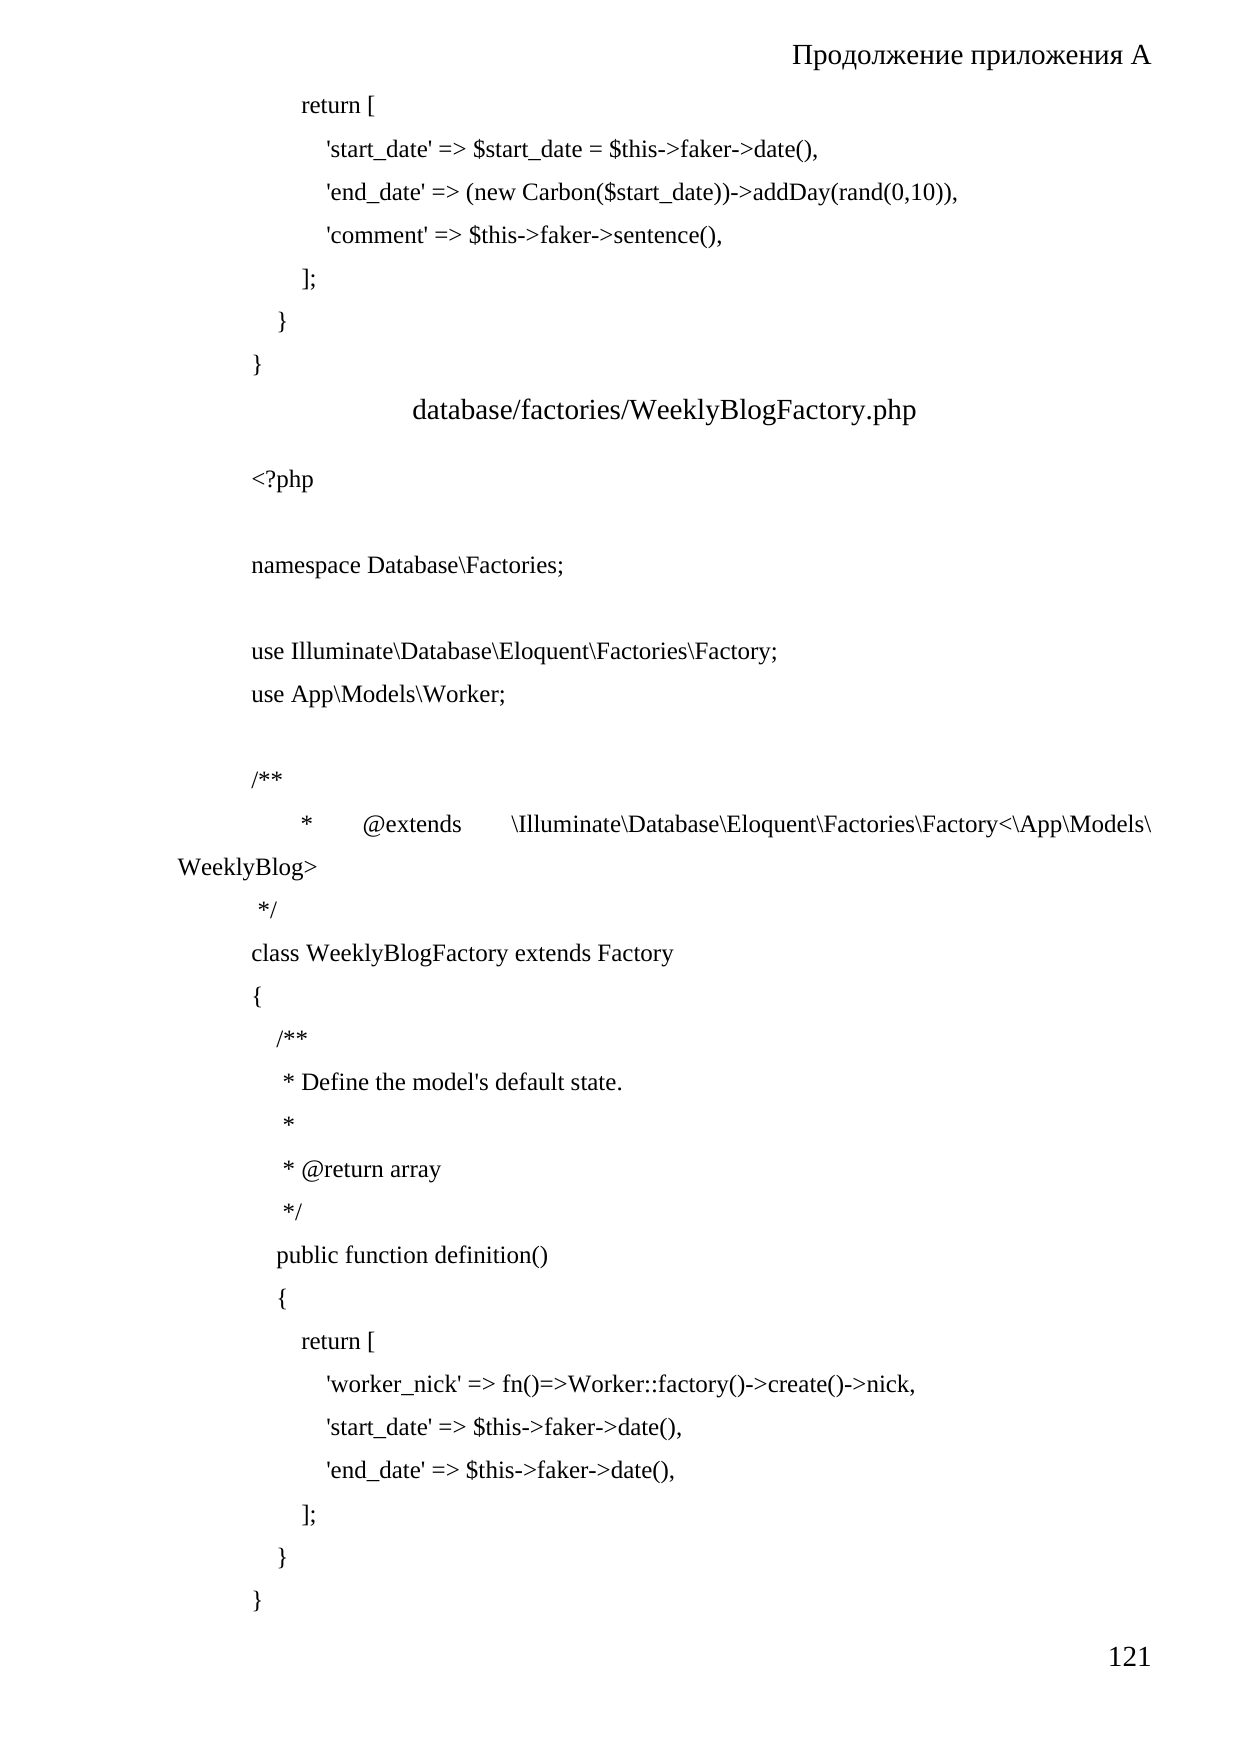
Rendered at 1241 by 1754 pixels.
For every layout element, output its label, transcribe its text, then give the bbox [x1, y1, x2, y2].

text ]; [177, 263, 1152, 292]
text } [177, 1542, 1152, 1571]
text } [177, 349, 1152, 378]
text 'worker_nick' => fn()=>Worker::factory()->create()->nick, [177, 1369, 1152, 1398]
text { [177, 1283, 1152, 1312]
text { [177, 981, 1152, 1010]
text 'start_date' => $start_date = $this->faker->date(), [177, 134, 1152, 162]
subtitle database/factories/WeeklyBlogFactory.php [177, 392, 1152, 426]
text return [ [177, 91, 1152, 119]
text /** [177, 766, 1152, 794]
text 'start_date' => $this->faker->date(), [177, 1412, 1152, 1441]
text ]; [177, 1499, 1152, 1527]
text */ [177, 895, 1152, 924]
text public function definition() [177, 1240, 1152, 1269]
text 'end_date' => $this->faker->date(), [177, 1456, 1152, 1484]
text return [ [177, 1326, 1152, 1355]
text * @return array [177, 1154, 1152, 1182]
text /** [177, 1024, 1152, 1053]
text */ [177, 1197, 1152, 1226]
text <?php [177, 464, 1152, 492]
text 'comment' => $this->faker->sentence(), [177, 220, 1152, 249]
text * [177, 1111, 1152, 1139]
text } [177, 306, 1152, 335]
text class WeeklyBlogFactory extends Factory [177, 938, 1152, 967]
text use Illuminate\Database\Eloquent\Factories\Factory; [177, 636, 1152, 665]
text } [177, 1585, 1152, 1614]
text 'end_date' => (new Carbon($start_date))->addDay(rand(0,10)), [177, 177, 1152, 206]
text namespace Database\Factories; [177, 550, 1152, 579]
text * @extends \Illuminate\Database\Eloquent\Factories\Factory<\App\Models\WeeklyBlog> [177, 809, 1152, 881]
text * Define the model's default state. [177, 1067, 1152, 1096]
text use App\Models\Worker; [177, 679, 1152, 708]
